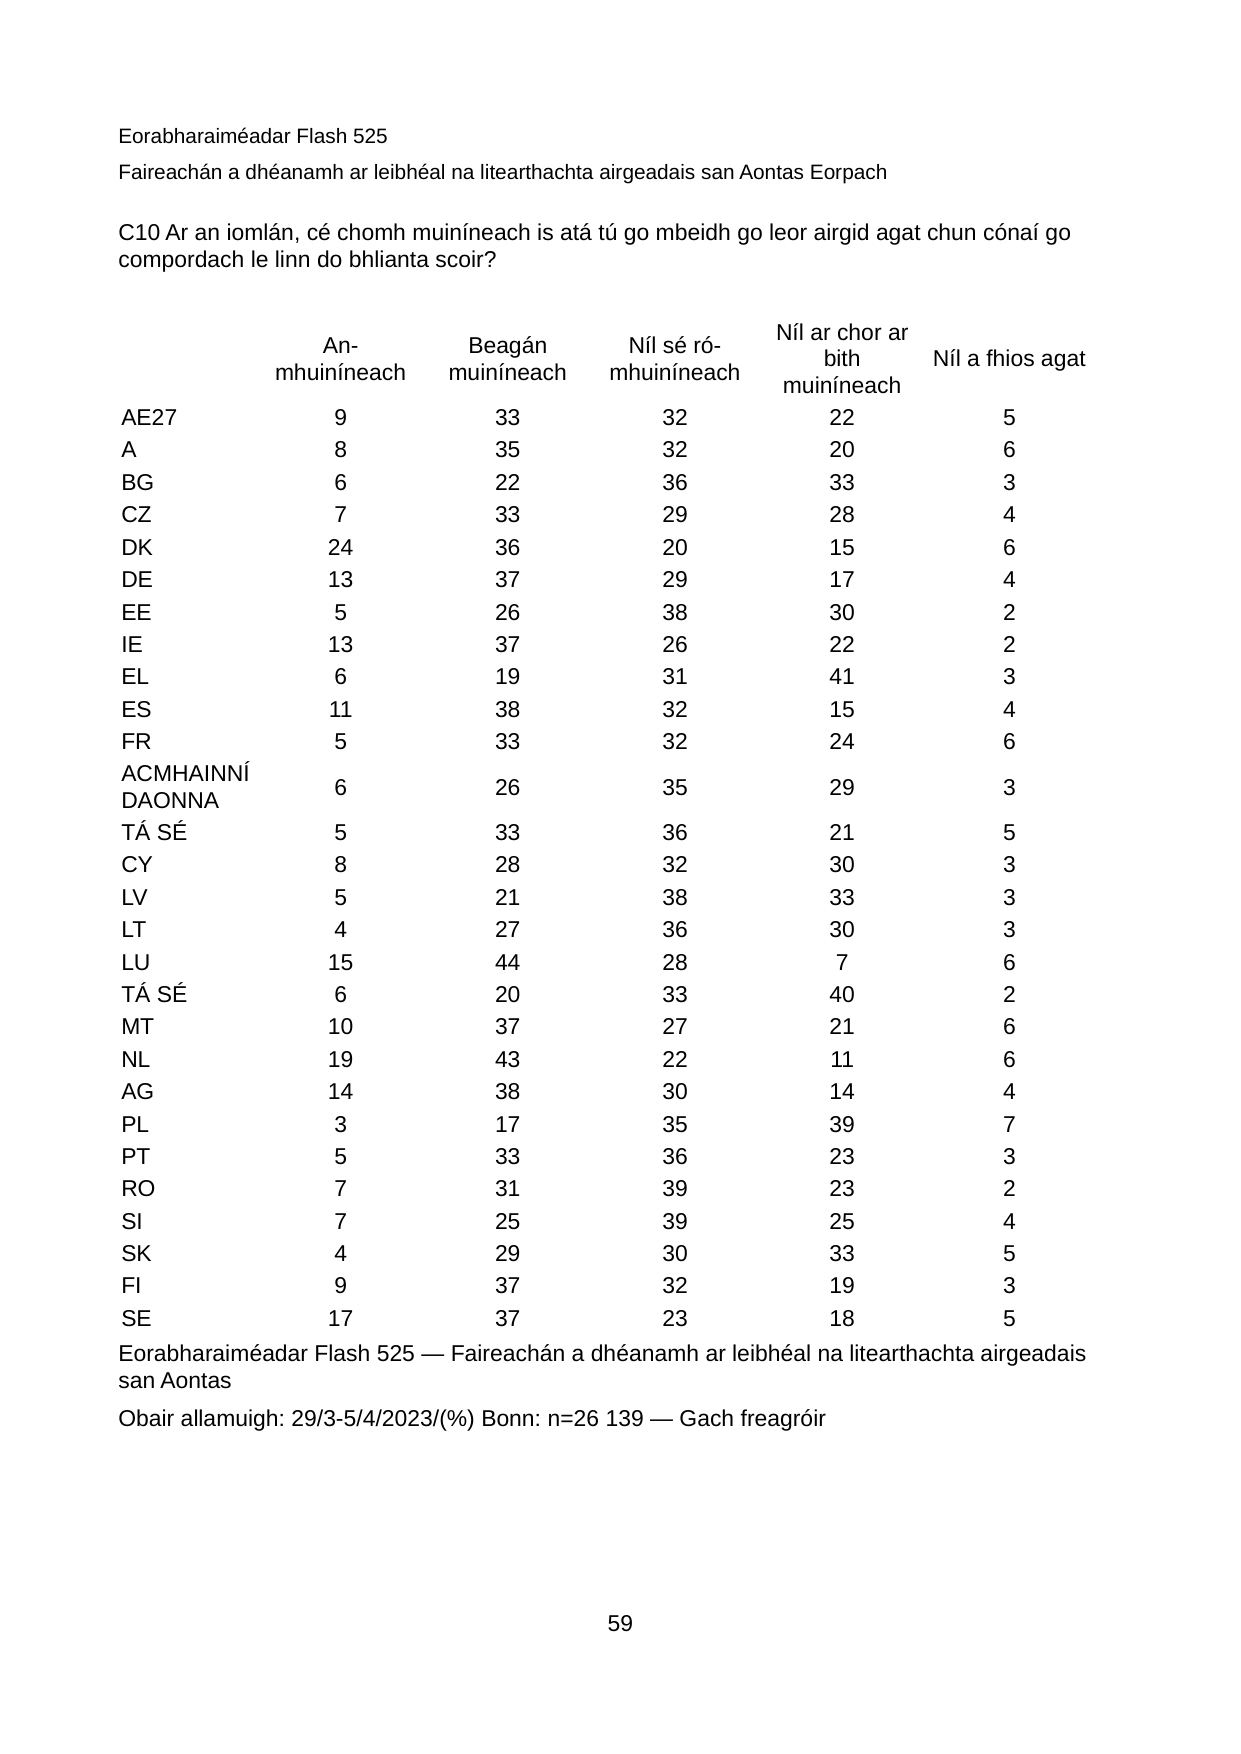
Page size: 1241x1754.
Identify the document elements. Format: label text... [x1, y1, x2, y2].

table_header [118, 316, 257, 401]
table_cell 11 [257, 693, 424, 725]
table_cell 26 [424, 758, 591, 816]
table_cell 6 [257, 978, 424, 1010]
table_cell 37 [424, 1270, 591, 1302]
table_cell 39 [591, 1172, 758, 1205]
table_cell 15 [758, 693, 926, 725]
table_cell 7 [758, 946, 926, 978]
table_cell 21 [758, 1010, 926, 1043]
table_cell 18 [758, 1302, 926, 1334]
table_cell 32 [591, 848, 758, 881]
table_cell 3 [926, 758, 1093, 816]
table_cell 33 [424, 1140, 591, 1172]
table_cell 19 [424, 660, 591, 693]
table_cell LV [118, 881, 257, 913]
table_cell SK [118, 1237, 257, 1269]
table_cell 38 [591, 881, 758, 913]
table_cell 2 [926, 1172, 1093, 1205]
table_cell 4 [926, 693, 1093, 725]
table_cell A [118, 434, 257, 466]
table_cell 24 [758, 725, 926, 757]
table_cell 6 [926, 946, 1093, 978]
text Obair allamuigh: 29/3-5/4/2023/(%) Bonn: n=26 139 — Gach freagróir [118, 1405, 1122, 1431]
table_cell 31 [424, 1172, 591, 1205]
table_cell 22 [758, 628, 926, 660]
table_cell 20 [591, 531, 758, 563]
table_cell 2 [926, 628, 1093, 660]
table_cell 5 [257, 1140, 424, 1172]
table_cell 23 [758, 1140, 926, 1172]
table_cell 25 [758, 1205, 926, 1237]
table_cell AG [118, 1075, 257, 1107]
table_cell 4 [257, 913, 424, 946]
table_cell 5 [926, 401, 1093, 433]
table_cell 37 [424, 1010, 591, 1043]
table_cell LT [118, 913, 257, 946]
table_cell 8 [257, 848, 424, 881]
table_cell 32 [591, 434, 758, 466]
table_cell 19 [257, 1043, 424, 1075]
table_cell DK [118, 531, 257, 563]
table_cell 25 [424, 1205, 591, 1237]
table_cell 2 [926, 978, 1093, 1010]
table_header Beagán muiníneach [424, 316, 591, 401]
table_cell 4 [926, 563, 1093, 595]
table_cell 35 [591, 758, 758, 816]
table_header Níl ar chor ar bith muiníneach [758, 316, 926, 401]
table_cell 8 [257, 434, 424, 466]
table_cell 3 [926, 660, 1093, 693]
table_cell 21 [424, 881, 591, 913]
table_cell 6 [257, 758, 424, 816]
table_cell 20 [424, 978, 591, 1010]
table_cell 33 [424, 401, 591, 433]
table_cell 4 [926, 1205, 1093, 1237]
table_cell 38 [424, 1075, 591, 1107]
table_cell 22 [424, 466, 591, 498]
table_cell 27 [424, 913, 591, 946]
table_cell 5 [926, 816, 1093, 848]
table_cell 3 [257, 1108, 424, 1140]
table_cell FR [118, 725, 257, 757]
table_cell 44 [424, 946, 591, 978]
table_cell 11 [758, 1043, 926, 1075]
table_cell 32 [591, 1270, 758, 1302]
table_cell 14 [257, 1075, 424, 1107]
table_cell 13 [257, 563, 424, 595]
table_cell 6 [926, 531, 1093, 563]
table_cell 20 [758, 434, 926, 466]
table_cell 30 [758, 595, 926, 628]
table_header Níl a fhios agat [926, 316, 1093, 401]
table_cell 3 [926, 848, 1093, 881]
table_cell CZ [118, 498, 257, 531]
table_cell 27 [591, 1010, 758, 1043]
table_cell 14 [758, 1075, 926, 1107]
table_cell 30 [591, 1237, 758, 1269]
table_cell SE [118, 1302, 257, 1334]
table_cell 38 [591, 595, 758, 628]
table_cell 32 [591, 693, 758, 725]
table_cell 23 [758, 1172, 926, 1205]
table_cell 32 [591, 725, 758, 757]
table_cell 6 [926, 1043, 1093, 1075]
table_cell 33 [591, 978, 758, 1010]
table_cell 3 [926, 913, 1093, 946]
table_cell MT [118, 1010, 257, 1043]
table_cell 36 [591, 466, 758, 498]
table_cell 3 [926, 1140, 1093, 1172]
table_cell 36 [591, 816, 758, 848]
table_cell 7 [926, 1108, 1093, 1140]
table_cell ACMHAINNÍ DAONNA [118, 758, 257, 816]
table_cell 17 [257, 1302, 424, 1334]
table_cell 28 [758, 498, 926, 531]
table_cell NL [118, 1043, 257, 1075]
table_cell TÁ SÉ [118, 978, 257, 1010]
table_cell PL [118, 1108, 257, 1140]
table_cell 2 [926, 595, 1093, 628]
table_cell 21 [758, 816, 926, 848]
table_cell 5 [926, 1237, 1093, 1269]
table_cell 6 [257, 660, 424, 693]
table_cell 37 [424, 1302, 591, 1334]
table_cell EE [118, 595, 257, 628]
table_cell 7 [257, 498, 424, 531]
table_cell 5 [257, 725, 424, 757]
table_cell 39 [758, 1108, 926, 1140]
table_cell 28 [591, 946, 758, 978]
table_cell 6 [926, 434, 1093, 466]
table_cell 29 [591, 563, 758, 595]
table_header An-mhuiníneach [257, 316, 424, 401]
table_cell BG [118, 466, 257, 498]
table_cell 6 [926, 725, 1093, 757]
table_cell 31 [591, 660, 758, 693]
table_cell 5 [926, 1302, 1093, 1334]
table_cell 3 [926, 466, 1093, 498]
table_cell 37 [424, 628, 591, 660]
table_cell 33 [758, 1237, 926, 1269]
table_cell 19 [758, 1270, 926, 1302]
table_cell 33 [758, 466, 926, 498]
table_header Níl sé ró-mhuiníneach [591, 316, 758, 401]
text C10 Ar an iomlán, cé chomh muiníneach is atá tú go mbeidh go leor airgid agat chun cónaí go compordach le linn do bhlianta scoir? [118, 219, 1122, 272]
table_cell 4 [257, 1237, 424, 1269]
table_cell PT [118, 1140, 257, 1172]
table_cell TÁ SÉ [118, 816, 257, 848]
table_cell RO [118, 1172, 257, 1205]
table_cell 29 [424, 1237, 591, 1269]
table_cell 9 [257, 401, 424, 433]
table_cell 26 [591, 628, 758, 660]
table_cell DE [118, 563, 257, 595]
table_cell 4 [926, 1075, 1093, 1107]
table_cell 36 [591, 913, 758, 946]
table_cell 29 [758, 758, 926, 816]
table_cell 3 [926, 1270, 1093, 1302]
table_cell ES [118, 693, 257, 725]
table_cell 35 [424, 434, 591, 466]
table_cell 23 [591, 1302, 758, 1334]
table_cell 43 [424, 1043, 591, 1075]
table_cell 5 [257, 816, 424, 848]
table_cell LU [118, 946, 257, 978]
table_cell 30 [591, 1075, 758, 1107]
table_cell 7 [257, 1205, 424, 1237]
table_cell AE27 [118, 401, 257, 433]
table_cell 28 [424, 848, 591, 881]
table_cell 39 [591, 1205, 758, 1237]
table_cell 40 [758, 978, 926, 1010]
table_cell 22 [591, 1043, 758, 1075]
table_cell SI [118, 1205, 257, 1237]
table_cell 26 [424, 595, 591, 628]
table_cell 33 [424, 498, 591, 531]
table_cell 35 [591, 1108, 758, 1140]
table_cell 36 [591, 1140, 758, 1172]
table_cell 7 [257, 1172, 424, 1205]
table_cell 30 [758, 848, 926, 881]
table_cell 30 [758, 913, 926, 946]
table_cell 15 [257, 946, 424, 978]
table_cell 9 [257, 1270, 424, 1302]
table_cell 13 [257, 628, 424, 660]
table_cell EL [118, 660, 257, 693]
table_cell 10 [257, 1010, 424, 1043]
table_cell CY [118, 848, 257, 881]
table_cell 6 [926, 1010, 1093, 1043]
table_cell 33 [424, 725, 591, 757]
table_cell 5 [257, 881, 424, 913]
table_cell 22 [758, 401, 926, 433]
table_cell 33 [424, 816, 591, 848]
table_cell 15 [758, 531, 926, 563]
table_cell 32 [591, 401, 758, 433]
table_cell 3 [926, 881, 1093, 913]
table_cell 41 [758, 660, 926, 693]
table_cell 38 [424, 693, 591, 725]
text Eorabharaiméadar Flash 525 — Faireachán a dhéanamh ar leibhéal na litearthachta airgeadais san Aontas [118, 1340, 1122, 1393]
table_cell 5 [257, 595, 424, 628]
table_cell 6 [257, 466, 424, 498]
table_cell 29 [591, 498, 758, 531]
table_cell 4 [926, 498, 1093, 531]
table_cell 17 [424, 1108, 591, 1140]
table_cell 36 [424, 531, 591, 563]
table_cell 17 [758, 563, 926, 595]
table_cell 33 [758, 881, 926, 913]
table_cell IE [118, 628, 257, 660]
table_cell 37 [424, 563, 591, 595]
table_cell 24 [257, 531, 424, 563]
table_cell FI [118, 1270, 257, 1302]
